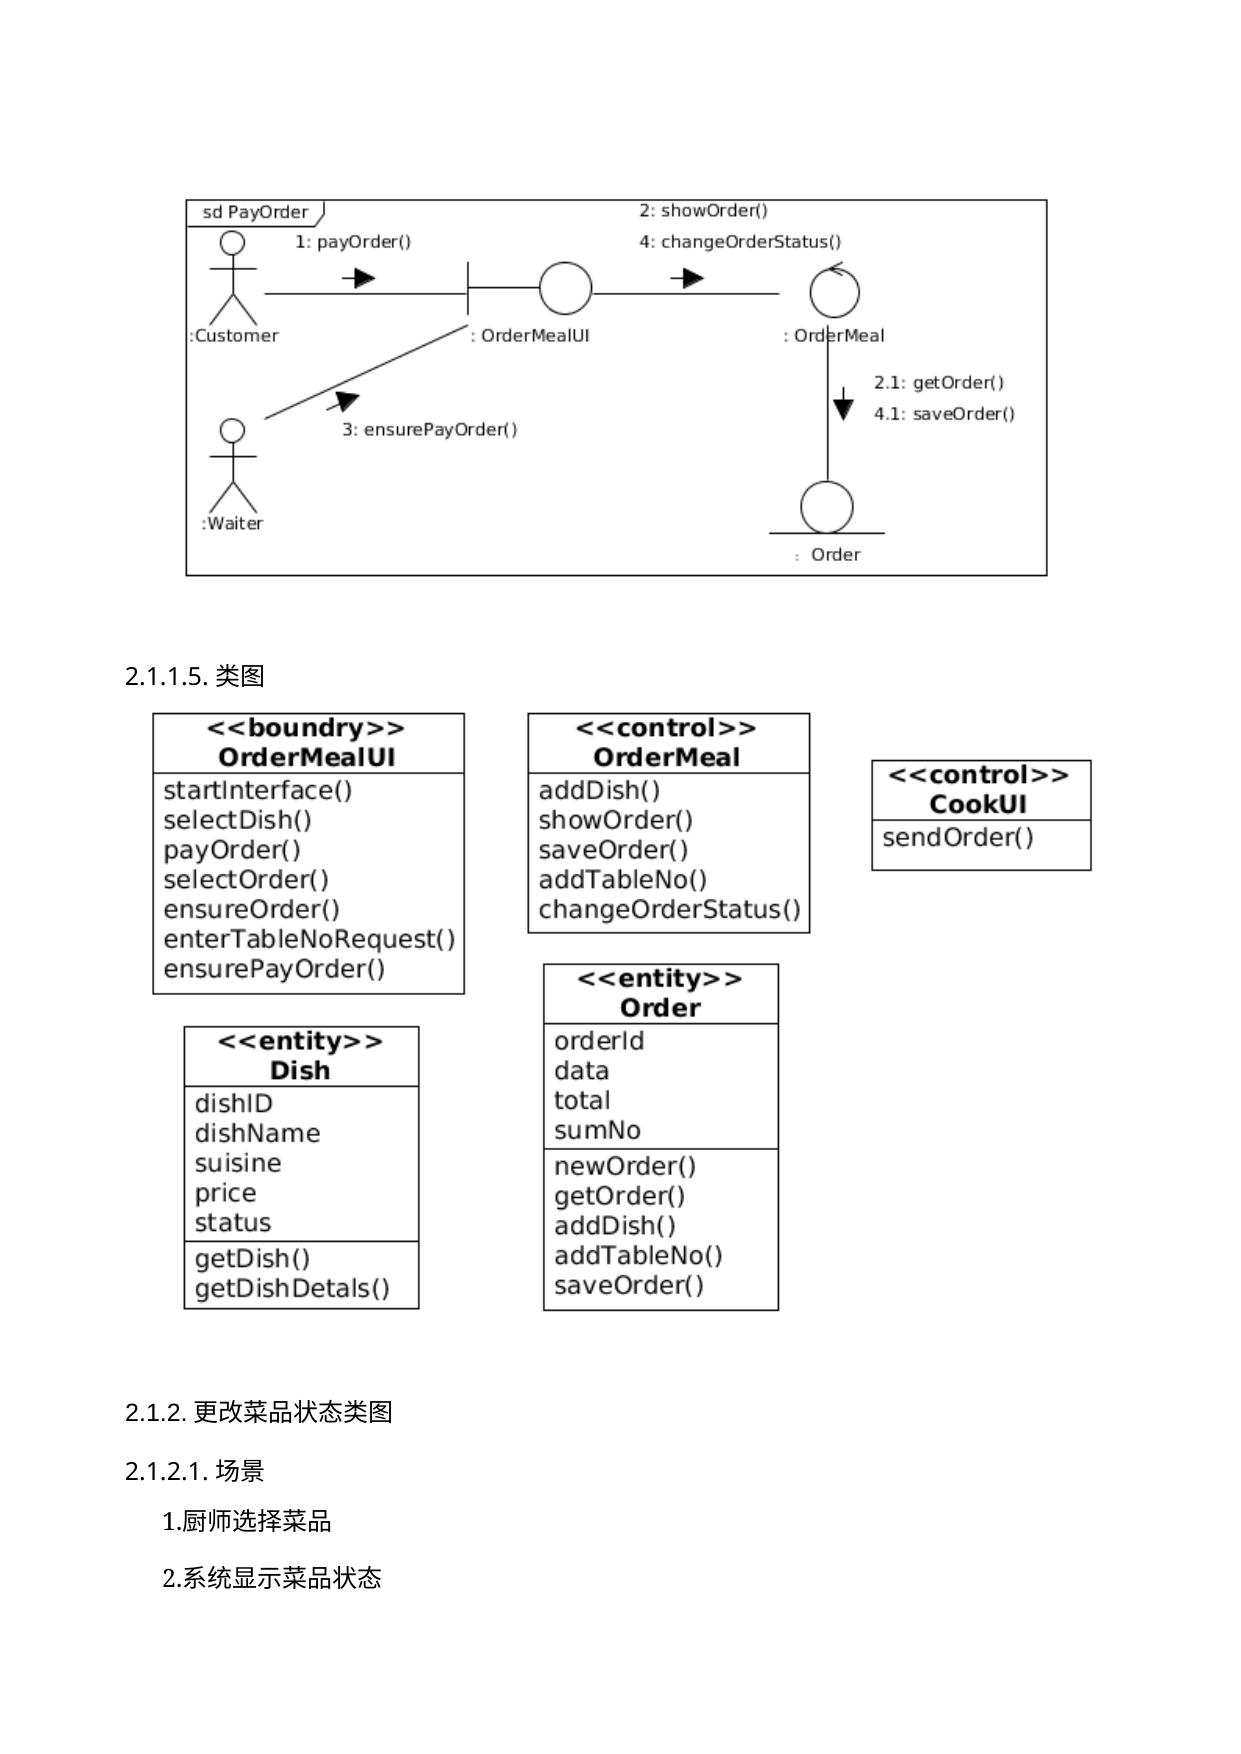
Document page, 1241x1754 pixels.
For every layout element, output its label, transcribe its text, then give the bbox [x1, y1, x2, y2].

text 2.系统显示菜品状态 [118, 1558, 1122, 1594]
picture [178, 187, 1062, 586]
subtitle 类图 [118, 656, 1122, 693]
picture [137, 699, 1103, 1327]
text 1.厨师选择菜品 [118, 1502, 1122, 1538]
subtitle 更改菜品状态类图 [118, 1392, 1122, 1428]
subtitle 场景 [118, 1452, 1122, 1488]
